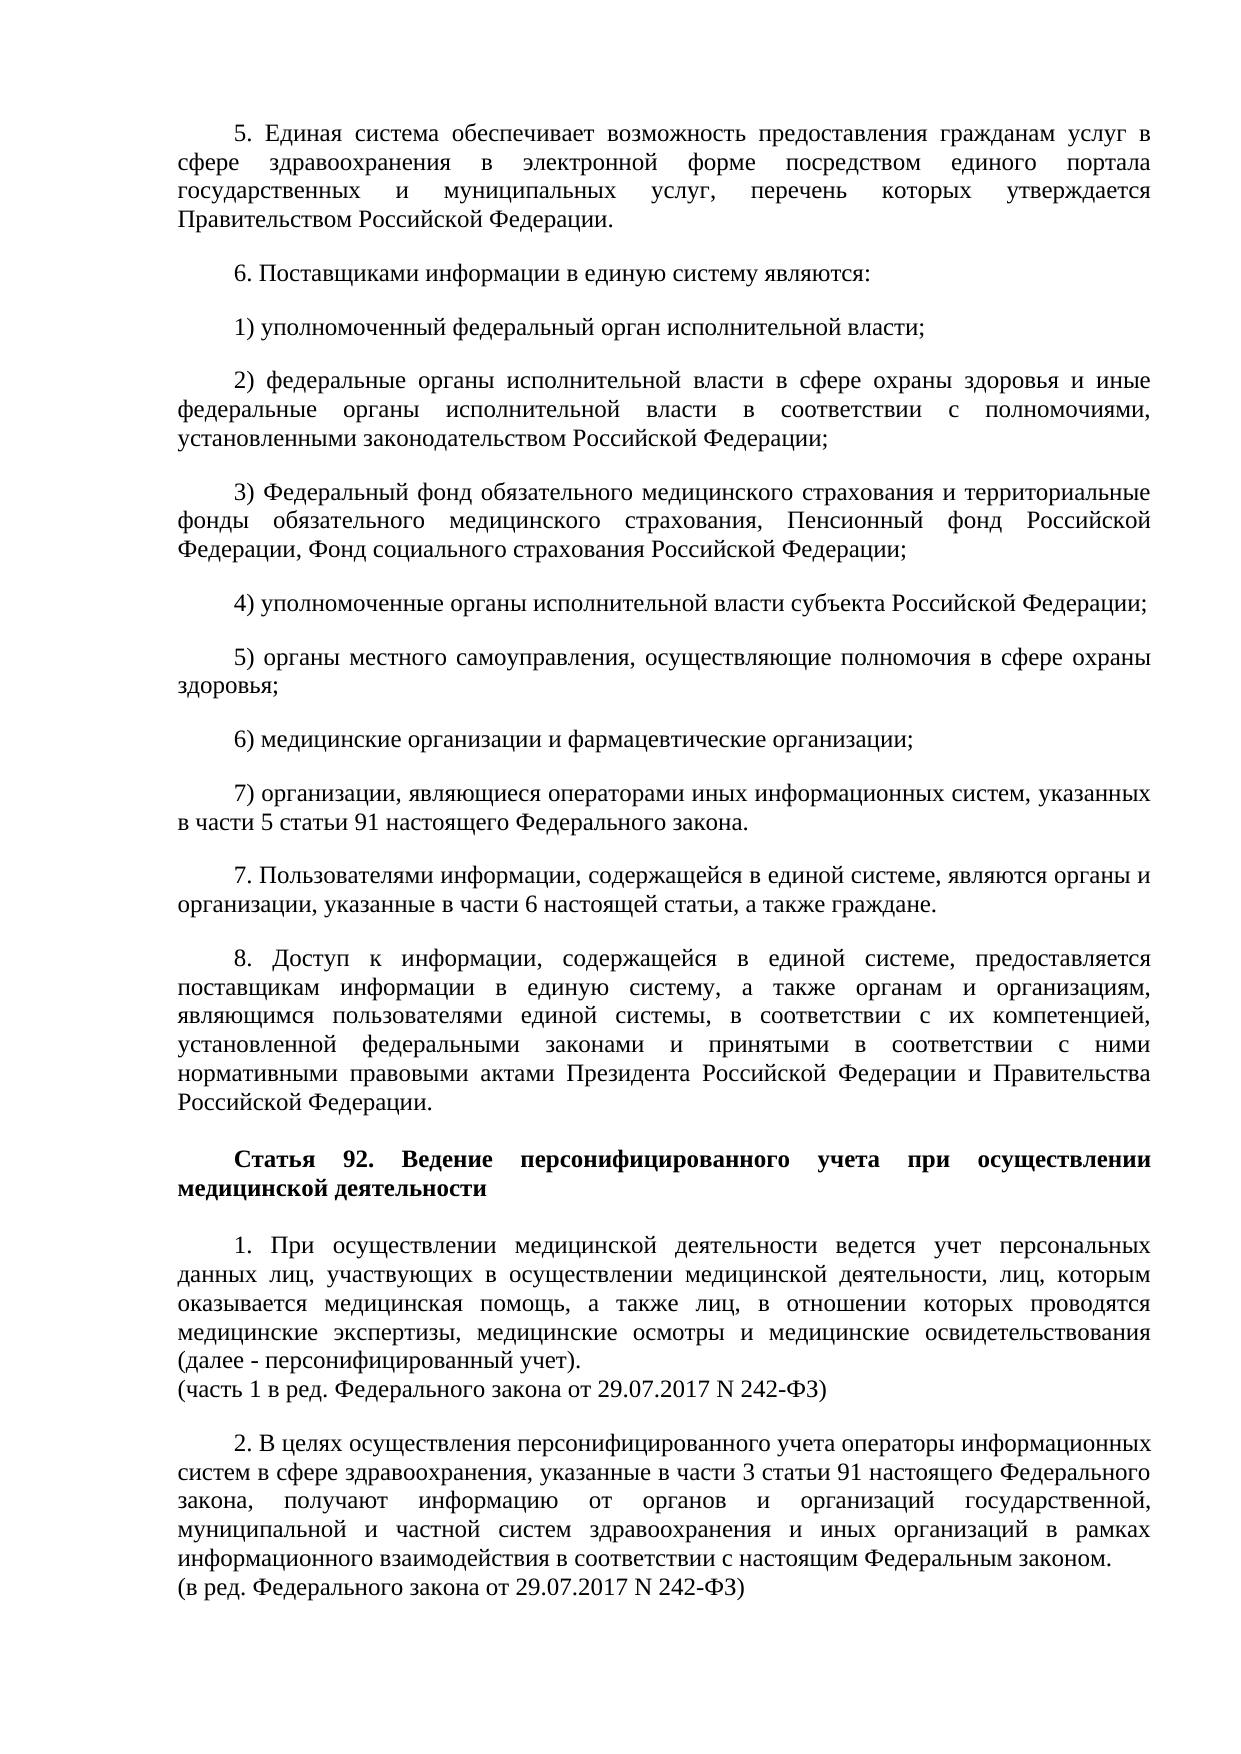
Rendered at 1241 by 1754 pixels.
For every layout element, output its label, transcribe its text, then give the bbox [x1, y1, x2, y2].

text 7. Пользователями информации, содержащейся в единой системе, являются органы и организации, указанные в части 6 настоящей статьи, а также граждане. [177, 861, 1152, 918]
text 4) уполномоченные органы исполнительной власти субъекта Российской Федерации; [177, 588, 1152, 617]
text 1. При осуществлении медицинской деятельности ведется учет персональных данных лиц, участвующих в осуществлении медицинской деятельности, лиц, которым оказывается медицинская помощь, а также лиц, в отношении которых проводятся медицинские экспертизы, медицинские осмотры и медицинские освидетельствования (далее - персонифицированный учет). [177, 1231, 1152, 1374]
text 3) Федеральный фонд обязательного медицинского страхования и территориальные фонды обязательного медицинского страхования, Пенсионный фонд Российской Федерации, Фонд социального страхования Российской Федерации; [177, 477, 1152, 563]
text (в ред. Федерального закона от 29.07.2017 N 242-ФЗ) [177, 1572, 1152, 1601]
text 1) уполномоченный федеральный орган исполнительной власти; [177, 312, 1152, 341]
text 5. Единая система обеспечивает возможность предоставления гражданам услуг в сфере здравоохранения в электронной форме посредством единого портала государственных и муниципальных услуг, перечень которых утверждается Правительством Российской Федерации. [177, 118, 1152, 233]
title Статья 92. Ведение персонифицированного учета при осуществлении медицинской деятельности [177, 1144, 1152, 1202]
text 8. Доступ к информации, содержащейся в единой системе, предоставляется поставщикам информации в единую систему, а также органам и организациям, являющимся пользователями единой системы, в соответствии с их компетенцией, установленной федеральными законами и принятыми в соответствии с ними нормативными правовыми актами Президента Российской Федерации и Правительства Российской Федерации. [177, 943, 1152, 1116]
text 7) организации, являющиеся операторами иных информационных систем, указанных в части 5 статьи 91 настоящего Федерального закона. [177, 778, 1152, 836]
text 6. Поставщиками информации в единую систему являются: [177, 258, 1152, 287]
text 2. В целях осуществления персонифицированного учета операторы информационных систем в сфере здравоохранения, указанные в части 3 статьи 91 настоящего Федерального закона, получают информацию от органов и организаций государственной, муниципальной и частной систем здравоохранения и иных организаций в рамках информационного взаимодействия в соответствии с настоящим Федеральным законом. [177, 1428, 1152, 1572]
text 6) медицинские организации и фармацевтические организации; [177, 724, 1152, 753]
text 2) федеральные органы исполнительной власти в сфере охраны здоровья и иные федеральные органы исполнительной власти в соответствии с полномочиями, установленными законодательством Российской Федерации; [177, 366, 1152, 452]
text (часть 1 в ред. Федерального закона от 29.07.2017 N 242-ФЗ) [177, 1374, 1152, 1403]
text 5) органы местного самоуправления, осуществляющие полномочия в сфере охраны здоровья; [177, 642, 1152, 699]
